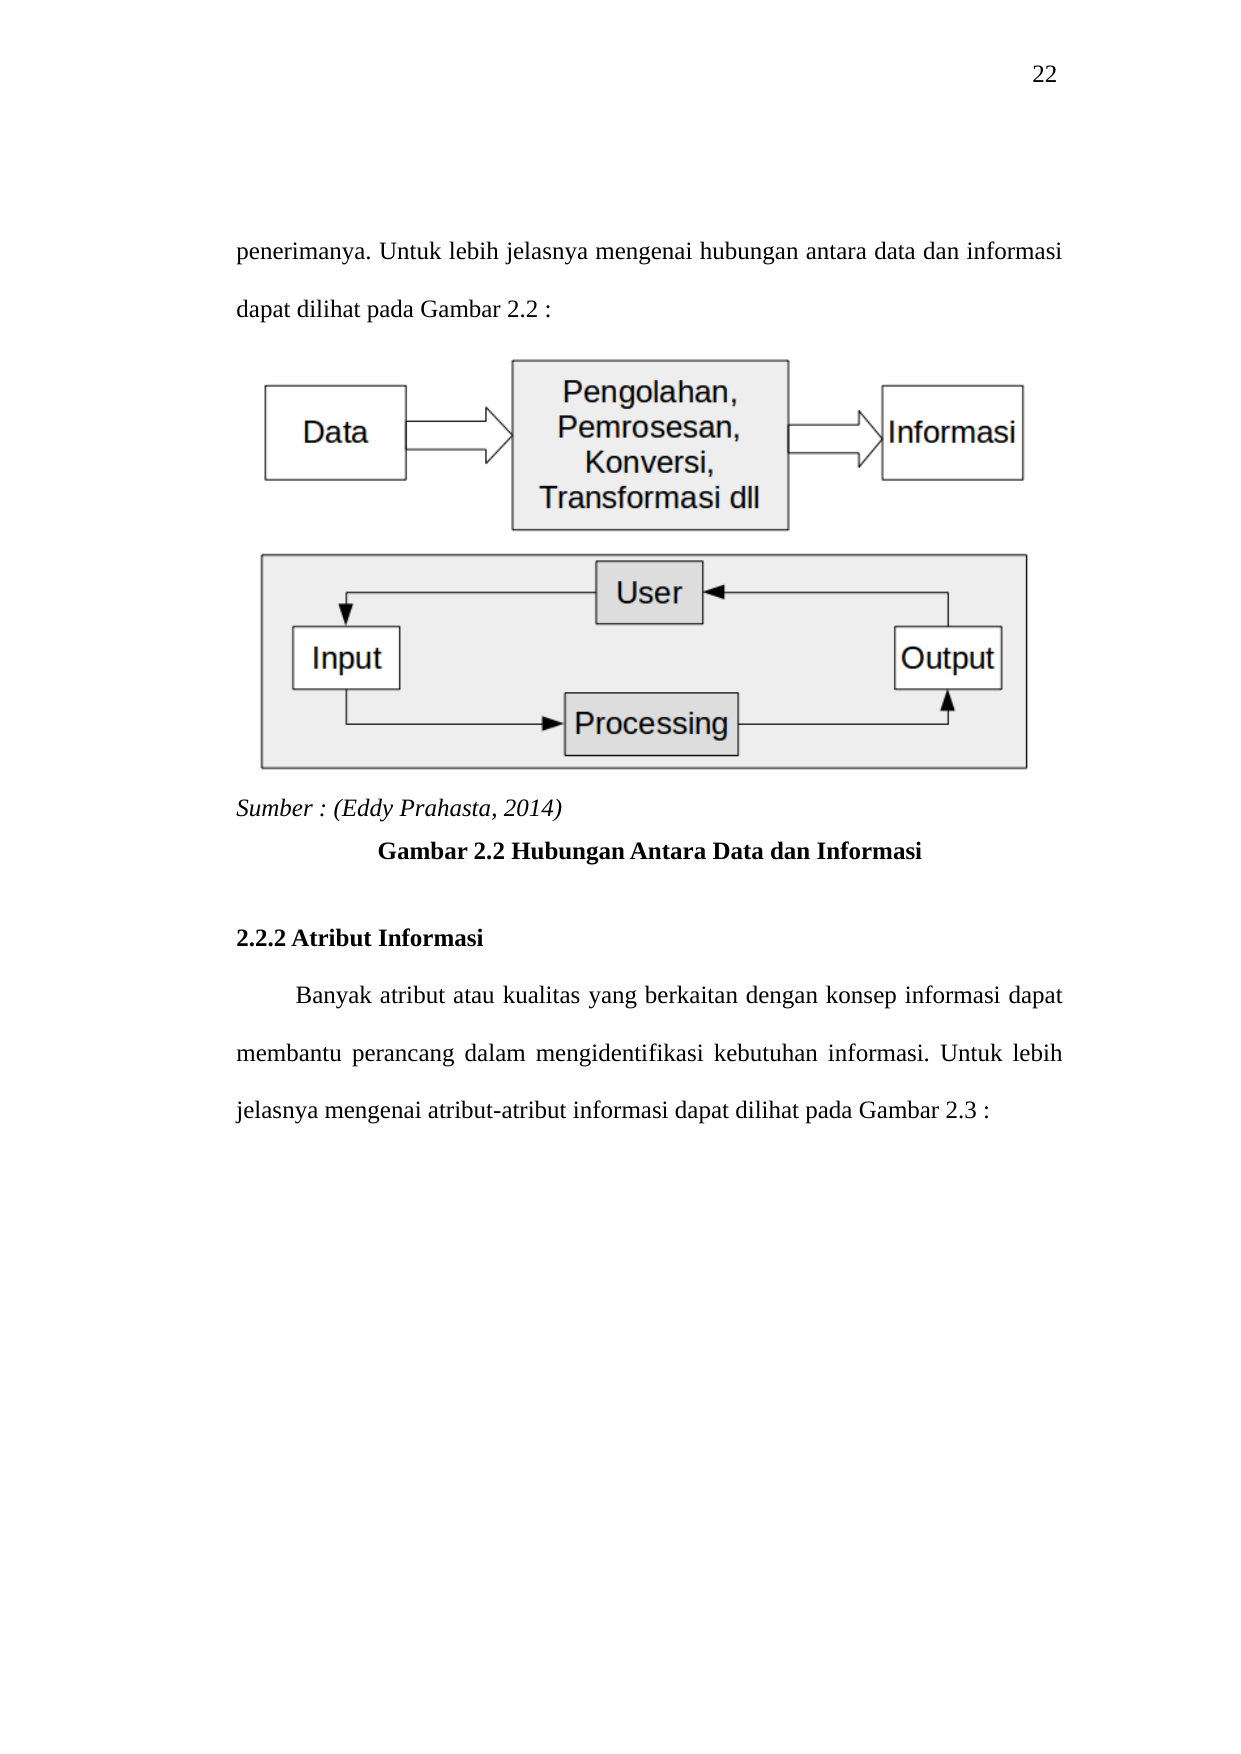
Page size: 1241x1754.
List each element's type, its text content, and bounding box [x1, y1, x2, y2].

text Banyak atribut atau kualitas yang berkaitan dengan konsep informasi dapat membantu perancang dalam mengidentifikasi kebutuhan informasi. Untuk lebih jelasnya mengenai atribut-atribut informasi dapat dilihat pada Gambar 2.3 : [236, 980, 1063, 1124]
subtitle 2.2.2 Atribut Informasi [236, 923, 1063, 951]
picture [236, 351, 1064, 779]
text Gambar 2.2 Hubungan Antara Data dan Informasi [236, 836, 1063, 865]
text Sumber : (Eddy Prahasta, 2014) [236, 779, 1063, 822]
text penerimanya. Untuk lebih jelasnya mengenai hubungan antara data dan informasi dapat dilihat pada Gambar 2.2 : [236, 236, 1063, 322]
